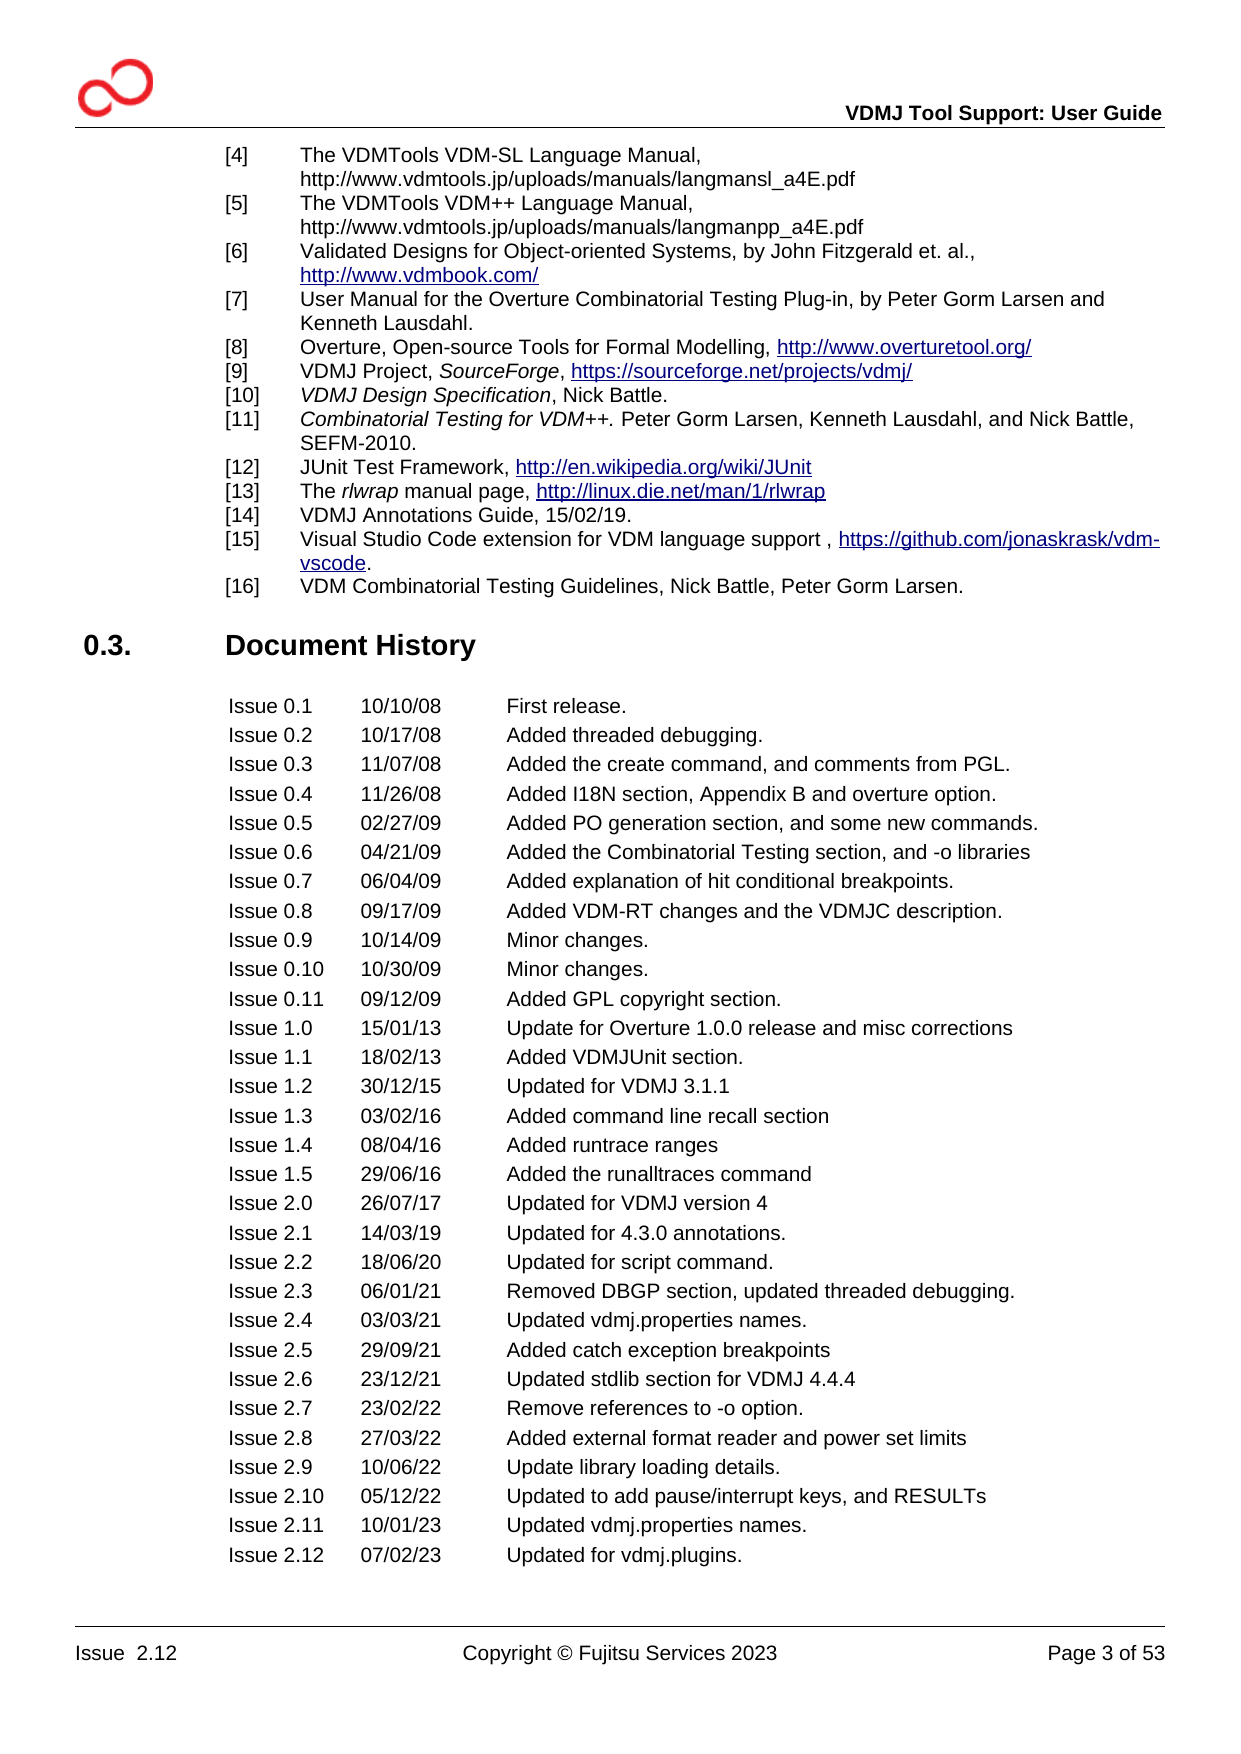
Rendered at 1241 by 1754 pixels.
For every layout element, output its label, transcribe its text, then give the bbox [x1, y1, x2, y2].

table_cell Issue 0.5 [225, 809, 357, 838]
table_cell Updated to add pause/interrupt keys, and RESULTs [504, 1482, 1050, 1511]
table_cell Update library loading details. [504, 1453, 1050, 1482]
table_cell Added the runalltraces command [504, 1160, 1050, 1189]
list User Manual for the Overture Combinatorial Testing Plug-in, by Peter Gorm Larsen and Kenneth Lausdahl. [225, 287, 1165, 335]
table_cell 27/03/22 [358, 1423, 503, 1452]
table_cell Issue 2.12 [225, 1540, 357, 1569]
list The rlwrap manual page, http://linux.die.net/man/1/rlwrap [225, 479, 1165, 503]
list The VDMTools VDM-SL Language Manual, http://www.vdmtools.jp/uploads/manuals/langmansl_a4E.pdf [225, 143, 1165, 191]
table_cell Added I18N section, Appendix B and overture option. [504, 779, 1050, 808]
table_cell 29/06/16 [358, 1160, 503, 1189]
table_cell Updated vdmj.properties names. [504, 1511, 1050, 1540]
table_cell Issue 2.5 [225, 1335, 357, 1364]
table_cell Removed DBGP section, updated threaded debugging. [504, 1277, 1050, 1306]
table_cell Added the Combinatorial Testing section, and -o libraries [504, 838, 1050, 867]
table_cell Issue 2.3 [225, 1277, 357, 1306]
table_cell 23/02/22 [358, 1394, 503, 1423]
table_header 10/10/08 [358, 691, 503, 721]
table_cell 29/09/21 [358, 1335, 503, 1364]
table_cell Issue 2.0 [225, 1189, 357, 1218]
table_cell Issue 0.2 [225, 721, 357, 750]
table_cell Added PO generation section, and some new commands. [504, 809, 1050, 838]
table_cell Added explanation of hit conditional breakpoints. [504, 867, 1050, 896]
table_cell Update for Overture 1.0.0 release and misc corrections [504, 1013, 1050, 1043]
table_cell 30/10/09 [358, 955, 503, 984]
table_cell Issue 0.4 [225, 779, 357, 808]
picture [78, 52, 153, 127]
table_cell Added catch exception breakpoints [504, 1335, 1050, 1364]
table_cell Issue 1.3 [225, 1101, 357, 1130]
table_cell 18/02/13 [358, 1043, 503, 1072]
table_cell Issue 1.2 [225, 1072, 357, 1101]
table_cell Issue 0.7 [225, 867, 357, 896]
table_cell Issue 0.10 [225, 955, 357, 984]
table_cell 18/06/20 [358, 1248, 503, 1277]
table_cell Issue 2.7 [225, 1394, 357, 1423]
table_cell Issue 2.11 [225, 1511, 357, 1540]
table_cell Remove references to -o option. [504, 1394, 1050, 1423]
list JUnit Test Framework, http://en.wikipedia.org/wiki/JUnit [225, 455, 1165, 479]
table_cell Added GPL copyright section. [504, 984, 1050, 1013]
table_cell Issue 0.11 [225, 984, 357, 1013]
table_cell 10/01/23 [358, 1511, 503, 1540]
table_cell Issue 1.5 [225, 1160, 357, 1189]
table_cell Issue 2.1 [225, 1218, 357, 1247]
table_cell 17/09/09 [358, 896, 503, 926]
table_cell Issue 2.9 [225, 1453, 357, 1482]
table_cell 05/12/22 [358, 1482, 503, 1511]
table_cell Issue 2.10 [225, 1482, 357, 1511]
table_cell Updated vdmj.properties names. [504, 1306, 1050, 1335]
table_header First release. [504, 691, 1050, 721]
table_cell 27/02/09 [358, 809, 503, 838]
list The VDMTools VDM++ Language Manual, http://www.vdmtools.jp/uploads/manuals/langmanpp_a4E.pdf [225, 191, 1165, 239]
table_cell Minor changes. [504, 955, 1050, 984]
table_cell Updated for VDMJ 3.1.1 [504, 1072, 1050, 1101]
table_cell Issue 0.9 [225, 926, 357, 955]
table_cell Issue 2.4 [225, 1306, 357, 1335]
table_cell Issue 1.1 [225, 1043, 357, 1072]
table_cell Added runtrace ranges [504, 1130, 1050, 1160]
list Overture, Open-source Tools for Formal Modelling, http://www.overturetool.org/ [225, 335, 1165, 359]
table_cell Added VDMJUnit section. [504, 1043, 1050, 1072]
list VDMJ Design Specification, Nick Battle. [225, 383, 1165, 407]
table_cell Updated for 4.3.0 annotations. [504, 1218, 1050, 1247]
table_cell Added command line recall section [504, 1101, 1050, 1130]
table_cell Issue 2.2 [225, 1248, 357, 1277]
table_header Issue 0.1 [225, 691, 357, 721]
list VDMJ Project, SourceForge, https://sourceforge.net/projects/vdmj/ [225, 359, 1165, 383]
list Visual Studio Code extension for VDM language support , https://github.com/jonaskrask/vdm-vscode. [225, 527, 1165, 575]
table_cell Issue 0.3 [225, 750, 357, 779]
list VDMJ Annotations Guide, 15/02/19. [225, 503, 1165, 527]
table_cell 03/03/21 [358, 1306, 503, 1335]
table_cell Issue 2.8 [225, 1423, 357, 1452]
table_cell 07/02/23 [358, 1540, 503, 1569]
table_cell Added VDM-RT changes and the VDMJC description. [504, 896, 1050, 926]
table_cell 04/06/09 [358, 867, 503, 896]
table_cell Issue 1.4 [225, 1130, 357, 1160]
table_cell 15/01/13 [358, 1013, 503, 1043]
subtitle Document History [75, 629, 1165, 661]
table_cell 21/04/09 [358, 838, 503, 867]
table_cell 26/07/17 [358, 1189, 503, 1218]
list VDM Combinatorial Testing Guidelines, Nick Battle, Peter Gorm Larsen. [225, 575, 1165, 599]
table_cell Issue 0.6 [225, 838, 357, 867]
table_cell 03/02/16 [358, 1101, 503, 1130]
table_cell Updated stdlib section for VDMJ 4.4.4 [504, 1365, 1050, 1394]
table_cell 26/11/08 [358, 779, 503, 808]
table_cell 14/10/09 [358, 926, 503, 955]
table_cell Issue 1.0 [225, 1013, 357, 1043]
table_cell 10/06/22 [358, 1453, 503, 1482]
list Combinatorial Testing for VDM++. Peter Gorm Larsen, Kenneth Lausdahl, and Nick Battle, SEFM-2010. [225, 407, 1165, 455]
table_cell Updated for vdmj.plugins. [504, 1540, 1050, 1569]
table_cell Added external format reader and power set limits [504, 1423, 1050, 1452]
table_cell 08/04/16 [358, 1130, 503, 1160]
table_cell 09/12/09 [358, 984, 503, 1013]
table_cell Minor changes. [504, 926, 1050, 955]
table_cell 30/12/15 [358, 1072, 503, 1101]
table_cell Issue 0.8 [225, 896, 357, 926]
table_cell 06/01/21 [358, 1277, 503, 1306]
table_cell Issue 2.6 [225, 1365, 357, 1394]
table_cell 07/11/08 [358, 750, 503, 779]
table_cell Updated for VDMJ version 4 [504, 1189, 1050, 1218]
table_cell Added threaded debugging. [504, 721, 1050, 750]
list Validated Designs for Object-oriented Systems, by John Fitzgerald et. al., http://www.vdmbook.com/ [225, 239, 1165, 287]
table_cell 14/03/19 [358, 1218, 503, 1247]
table_cell 23/12/21 [358, 1365, 503, 1394]
table_cell Added the create command, and comments from PGL. [504, 750, 1050, 779]
table_cell Updated for script command. [504, 1248, 1050, 1277]
table_cell 17/10/08 [358, 721, 503, 750]
